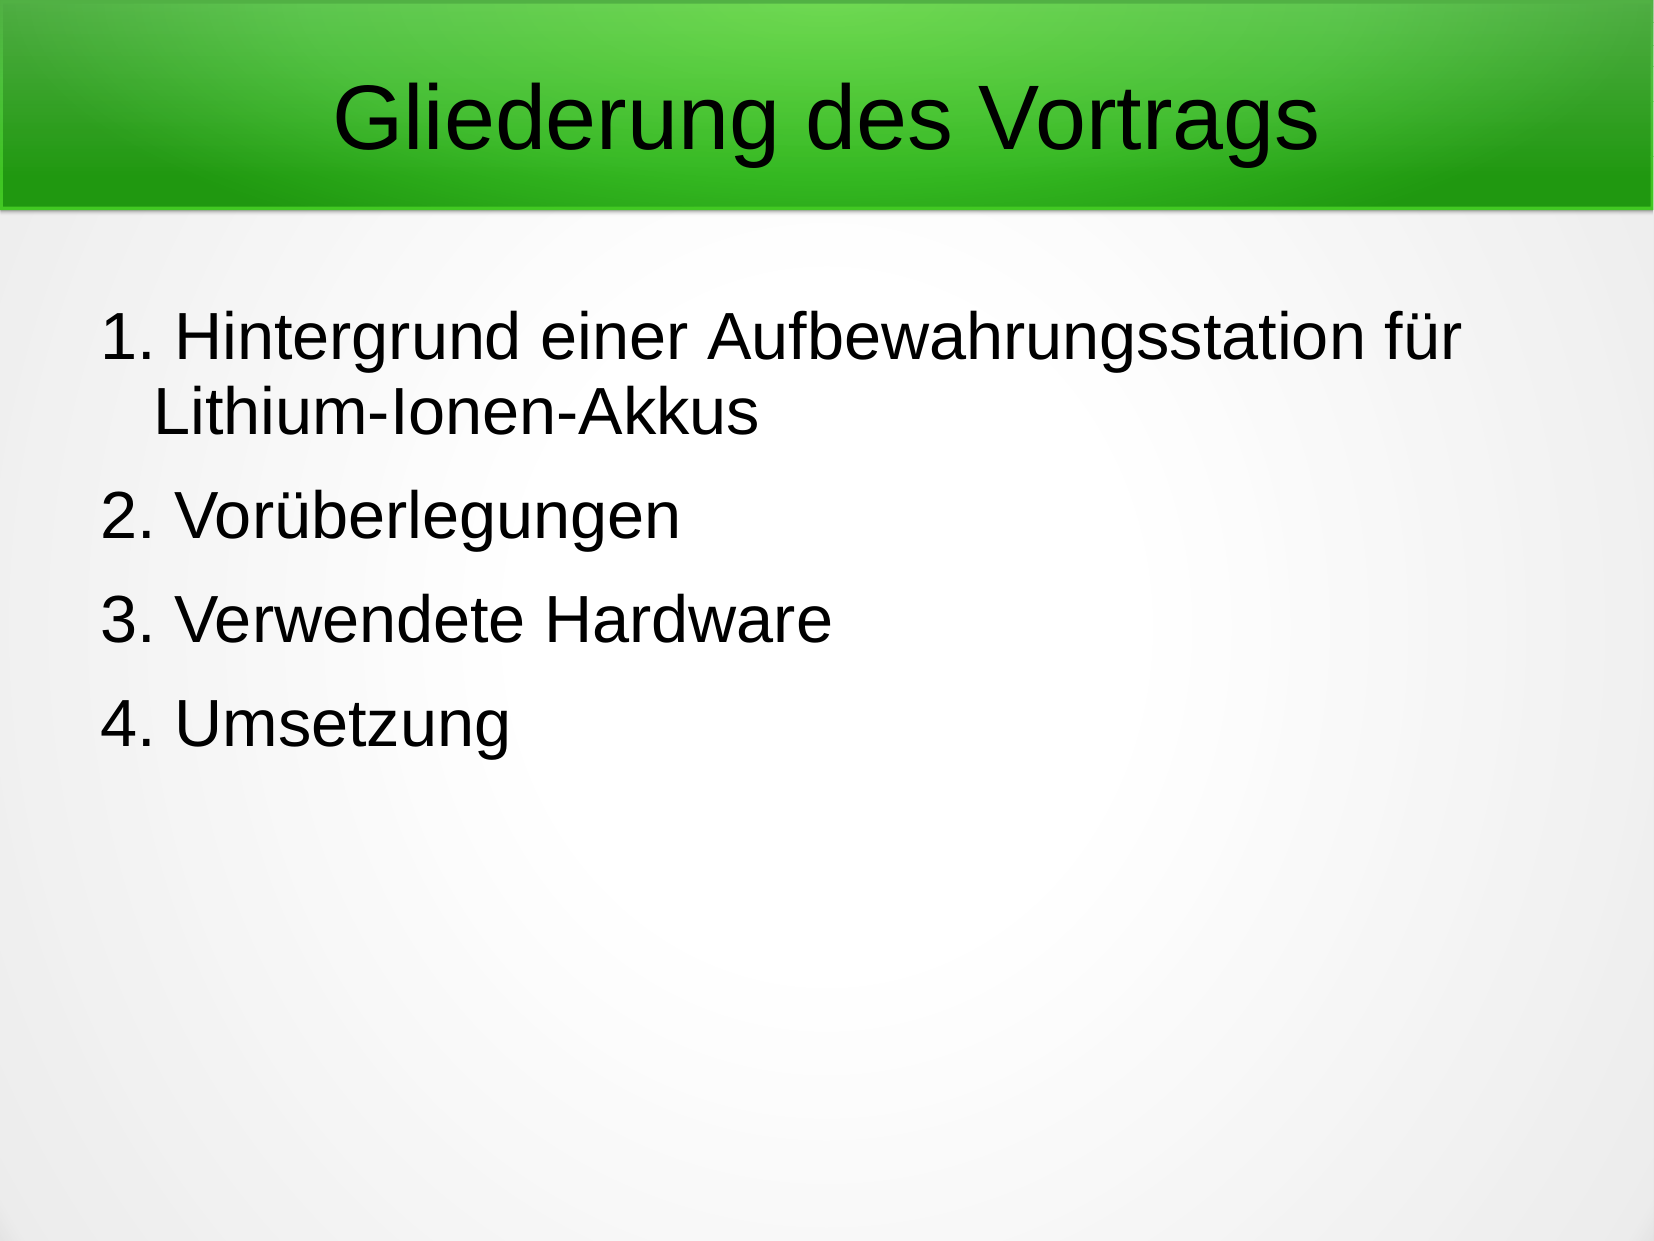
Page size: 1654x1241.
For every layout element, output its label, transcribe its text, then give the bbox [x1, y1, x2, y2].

title Gliederung des Vortrags [82, 47, 1571, 189]
list Hintergrund einer Aufbewahrungsstation für Lithium-Ionen-Akkus Vorüberlegungen Verwendete Hardware Umsetzung [82, 299, 1571, 1019]
